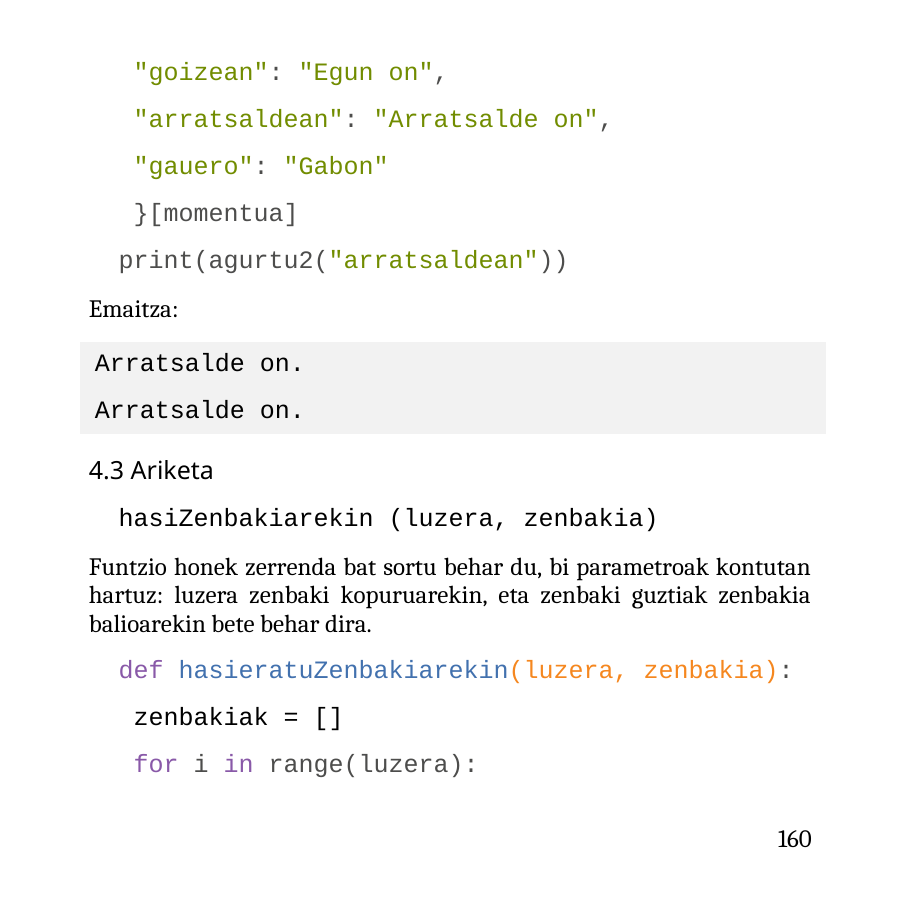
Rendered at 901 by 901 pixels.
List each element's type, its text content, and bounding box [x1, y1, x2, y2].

text }[momentua] [118, 200, 811, 229]
text "gauero": "Gabon" [118, 153, 811, 182]
text Funtzio honek zerrenda bat sortu behar du, bi parametroak kontutan hartuz: luzera zenbaki kopuruarekin, eta zenbaki guztiak zenbakia balioarekin bete behar dira. [89, 553, 811, 639]
text Emaitza: [89, 294, 811, 323]
text Arratsalde on. [86, 389, 820, 428]
text hasiZenbakiarekin (luzera, zenbakia) [118, 506, 811, 534]
text "arratsaldean": "Arratsalde on", [118, 106, 811, 134]
text zenbakiak = [] [118, 705, 811, 733]
text Arratsalde on. [86, 348, 820, 379]
text def hasieratuZenbakiarekin(luzera, zenbakia): [118, 658, 811, 686]
text 4.3 Ariketa [89, 453, 811, 487]
text print(agurtu2("arratsaldean")) [118, 247, 811, 276]
text "goizean": "Egun on", [118, 59, 811, 87]
text for i in range(luzera): [118, 752, 811, 780]
